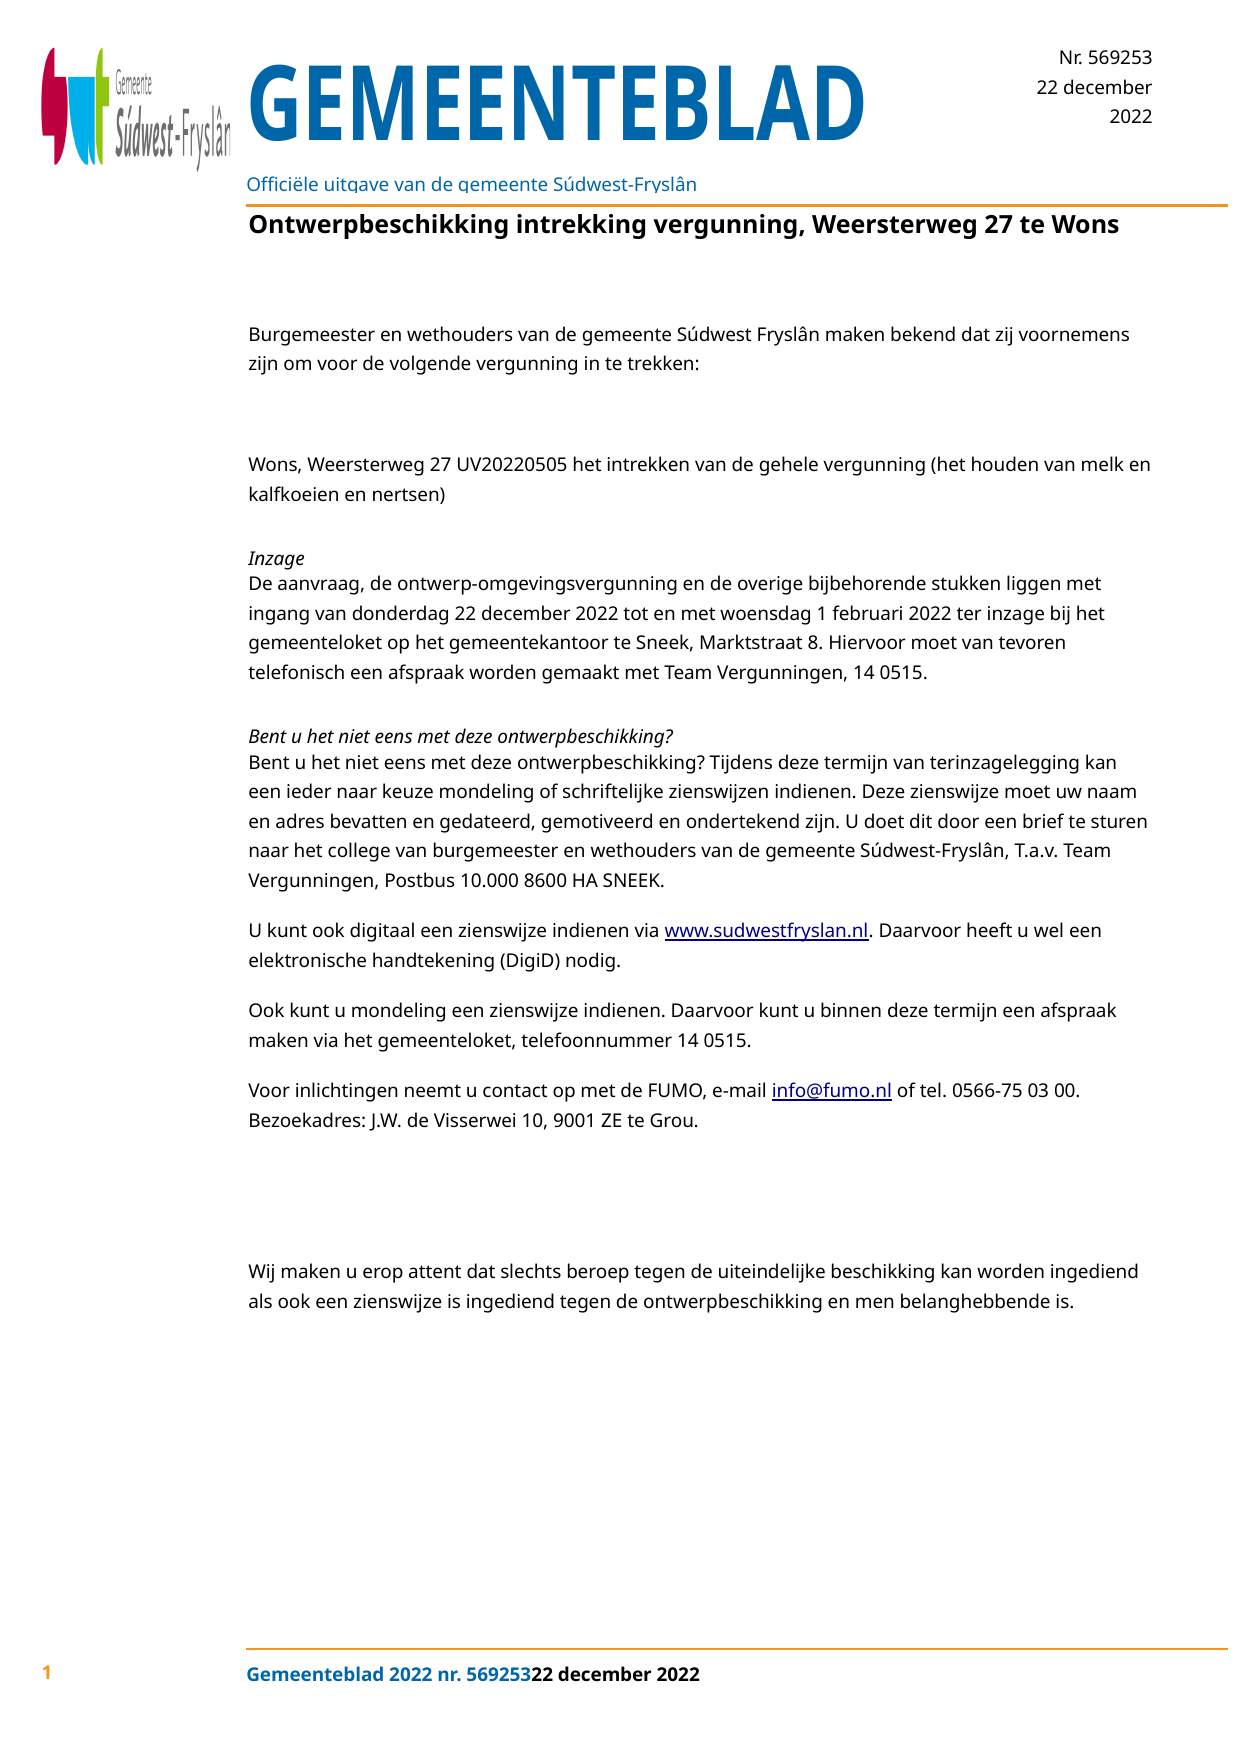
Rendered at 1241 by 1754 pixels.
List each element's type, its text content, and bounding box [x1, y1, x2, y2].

picture [41, 47, 231, 172]
text Inzage [248, 545, 1152, 570]
text Ontwerpbeschikking intrekking vergunning, Weersterweg 27 te Wons [248, 207, 1152, 241]
text Bent u het niet eens met deze ontwerpbeschikking? Tijdens deze termijn van terinzagelegging kan een ieder naar keuze mondeling of schriftelijke zienswijzen indienen. Deze zienswijze moet uw naam en adres bevatten en gedateerd, gemotiveerd en ondertekend zijn. U doet dit door een brief te sturen naar het college van burgemeester en wethouders van de gemeente Súdwest-Fryslân, T.a.v. Team Vergunningen, Postbus 10.000 8600 HA SNEEK. [248, 749, 1152, 893]
text Voor inlichtingen neemt u contact op met de FUMO, e-mail info@fumo.nl of tel. 0566-75 03 00. Bezoekadres: J.W. de Visserwei 10, 9001 ZE te Grou. [248, 1078, 1152, 1133]
text Wons, Weersterweg 27 UV20220505 het intrekken van de gehele vergunning (het houden van melk en kalfkoeien en nertsen) [248, 451, 1152, 506]
text De aanvraag, de ontwerp-omgevingsvergunning en de overige bijbehorende stukken liggen met ingang van donderdag 22 december 2022 tot en met woensdag 1 februari 2022 ter inzage bij het gemeenteloket op het gemeentekantoor te Sneek, Marktstraat 8. Hiervoor moet van tevoren telefonisch een afspraak worden gemaakt met Team Vergunningen, 14 0515. [248, 570, 1152, 685]
text Burgemeester en wethouders van de gemeente Súdwest Fryslân maken bekend dat zij voornemens zijn om voor de volgende vergunning in te trekken: [248, 321, 1152, 376]
text Ook kunt u mondeling een zienswijze indienen. Daarvoor kunt u binnen deze termijn een afspraak maken via het gemeenteloket, telefoonnummer 14 0515. [248, 998, 1152, 1053]
text U kunt ook digitaal een zienswijze indienen via www.sudwestfryslan.nl. Daarvoor heeft u wel een elektronische handtekening (DigiD) nodig. [248, 918, 1152, 973]
text Wij maken u erop attent dat slechts beroep tegen de uiteindelijke beschikking kan worden ingediend als ook een zienswijze is ingediend tegen de ontwerpbeschikking en men belanghebbende is. [248, 1258, 1152, 1314]
text Bent u het niet eens met deze ontwerpbeschikking? [248, 723, 1152, 749]
